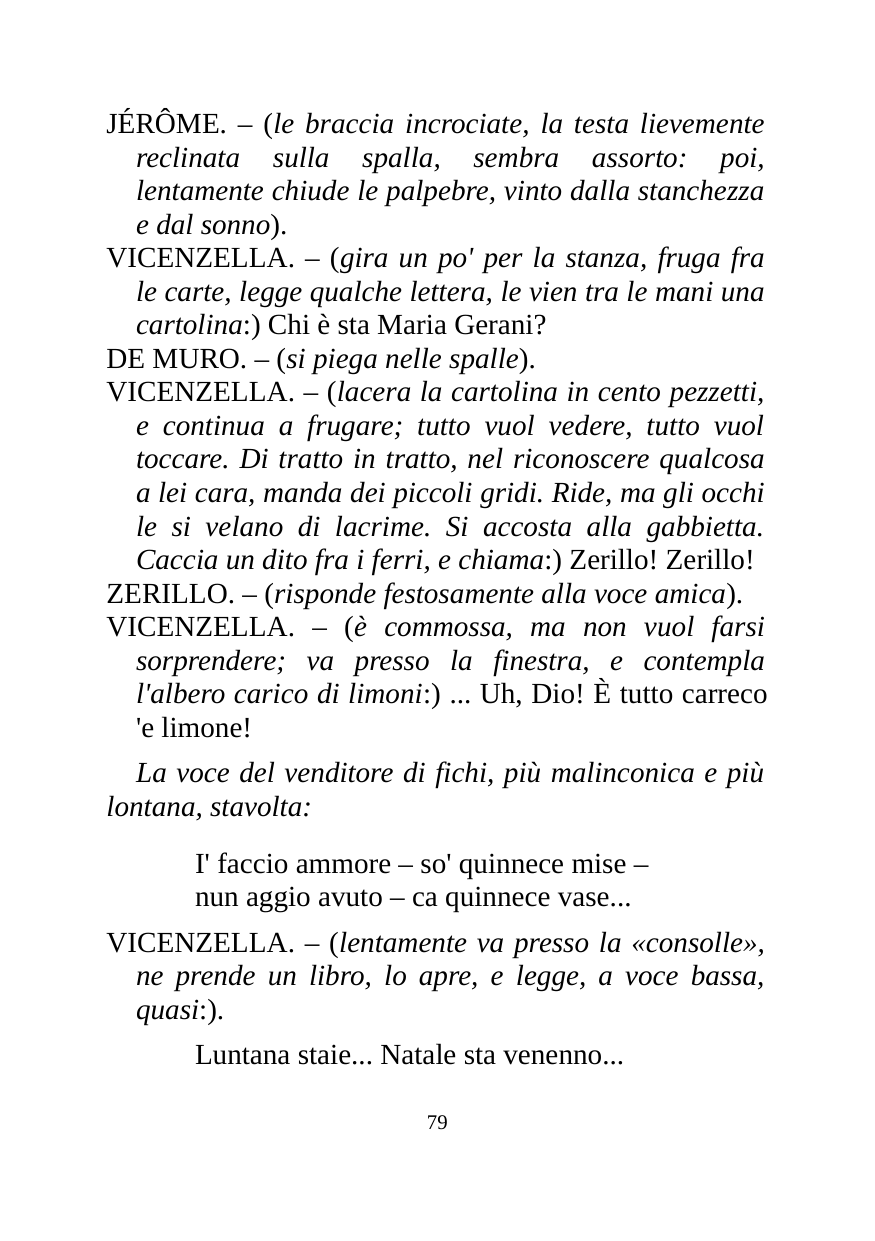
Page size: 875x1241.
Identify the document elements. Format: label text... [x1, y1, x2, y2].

text VICENZELLA. – (lacera la cartolina in cento pezzetti, e continua a frugare; tutto vuol vedere, tutto vuol toccare. Di tratto in tratto, nel riconoscere qualcosa a lei cara, manda dei piccoli gridi. Ride, ma gli occhi le si velano di lacrime. Si accosta alla gabbietta. Caccia un dito fra i ferri, e chiama:) Zerillo! Zerillo! [106, 374, 768, 576]
text VICENZELLA. – (è commossa, ma non vuol farsi sorprendere; va presso la finestra, e contempla l'albero carico di limoni:) ... Uh, Dio! È tutto carreco 'e limone! [106, 609, 768, 743]
text VICENZELLA. – (gira un po' per la stanza, fruga fra le carte, legge qualche lettera, le vien tra le mani una cartolina:) Chi è sta Maria Gerani? [106, 240, 768, 341]
text I' faccio ammore – so' quinnece mise – nun aggio avuto – ca quinnece vase... [195, 846, 768, 913]
text ZERILLO. – (risponde festosamente alla voce amica). [106, 576, 768, 609]
text JÉRÔME. – (le braccia incrociate, la testa lievemente reclinata sulla spalla, sembra assorto: poi, lentamente chiude le palpebre, vinto dalla stanchezza e dal sonno). [106, 106, 768, 240]
text Luntana staie... Natale sta venenno... [195, 1037, 768, 1071]
text La voce del venditore di fichi, più malinconica e più lontana, stavolta: [106, 755, 768, 822]
text DE MURO. – (si piega nelle spalle). [106, 341, 768, 374]
text VICENZELLA. – (lentamente va presso la «consolle», ne prende un libro, lo apre, e legge, a voce bassa, quasi:). [106, 925, 768, 1025]
